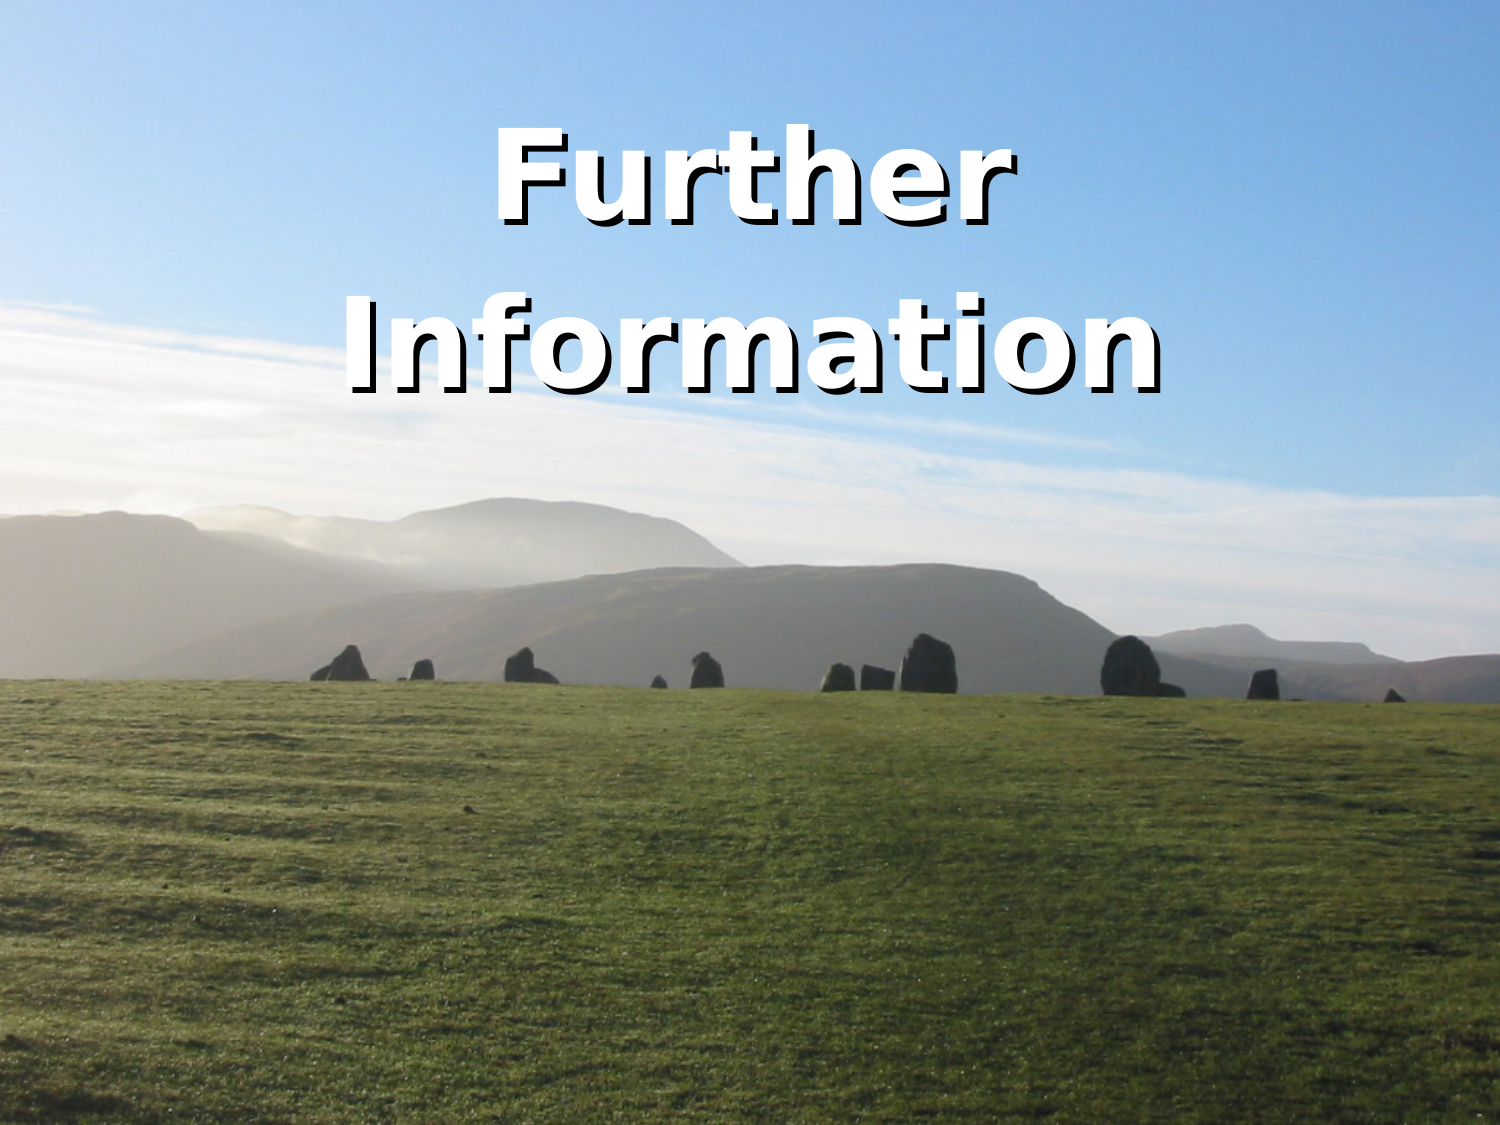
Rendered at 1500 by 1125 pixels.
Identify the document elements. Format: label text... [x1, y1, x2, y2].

title Further Information [112, 95, 1388, 425]
picture [0, 0, 1500, 1125]
